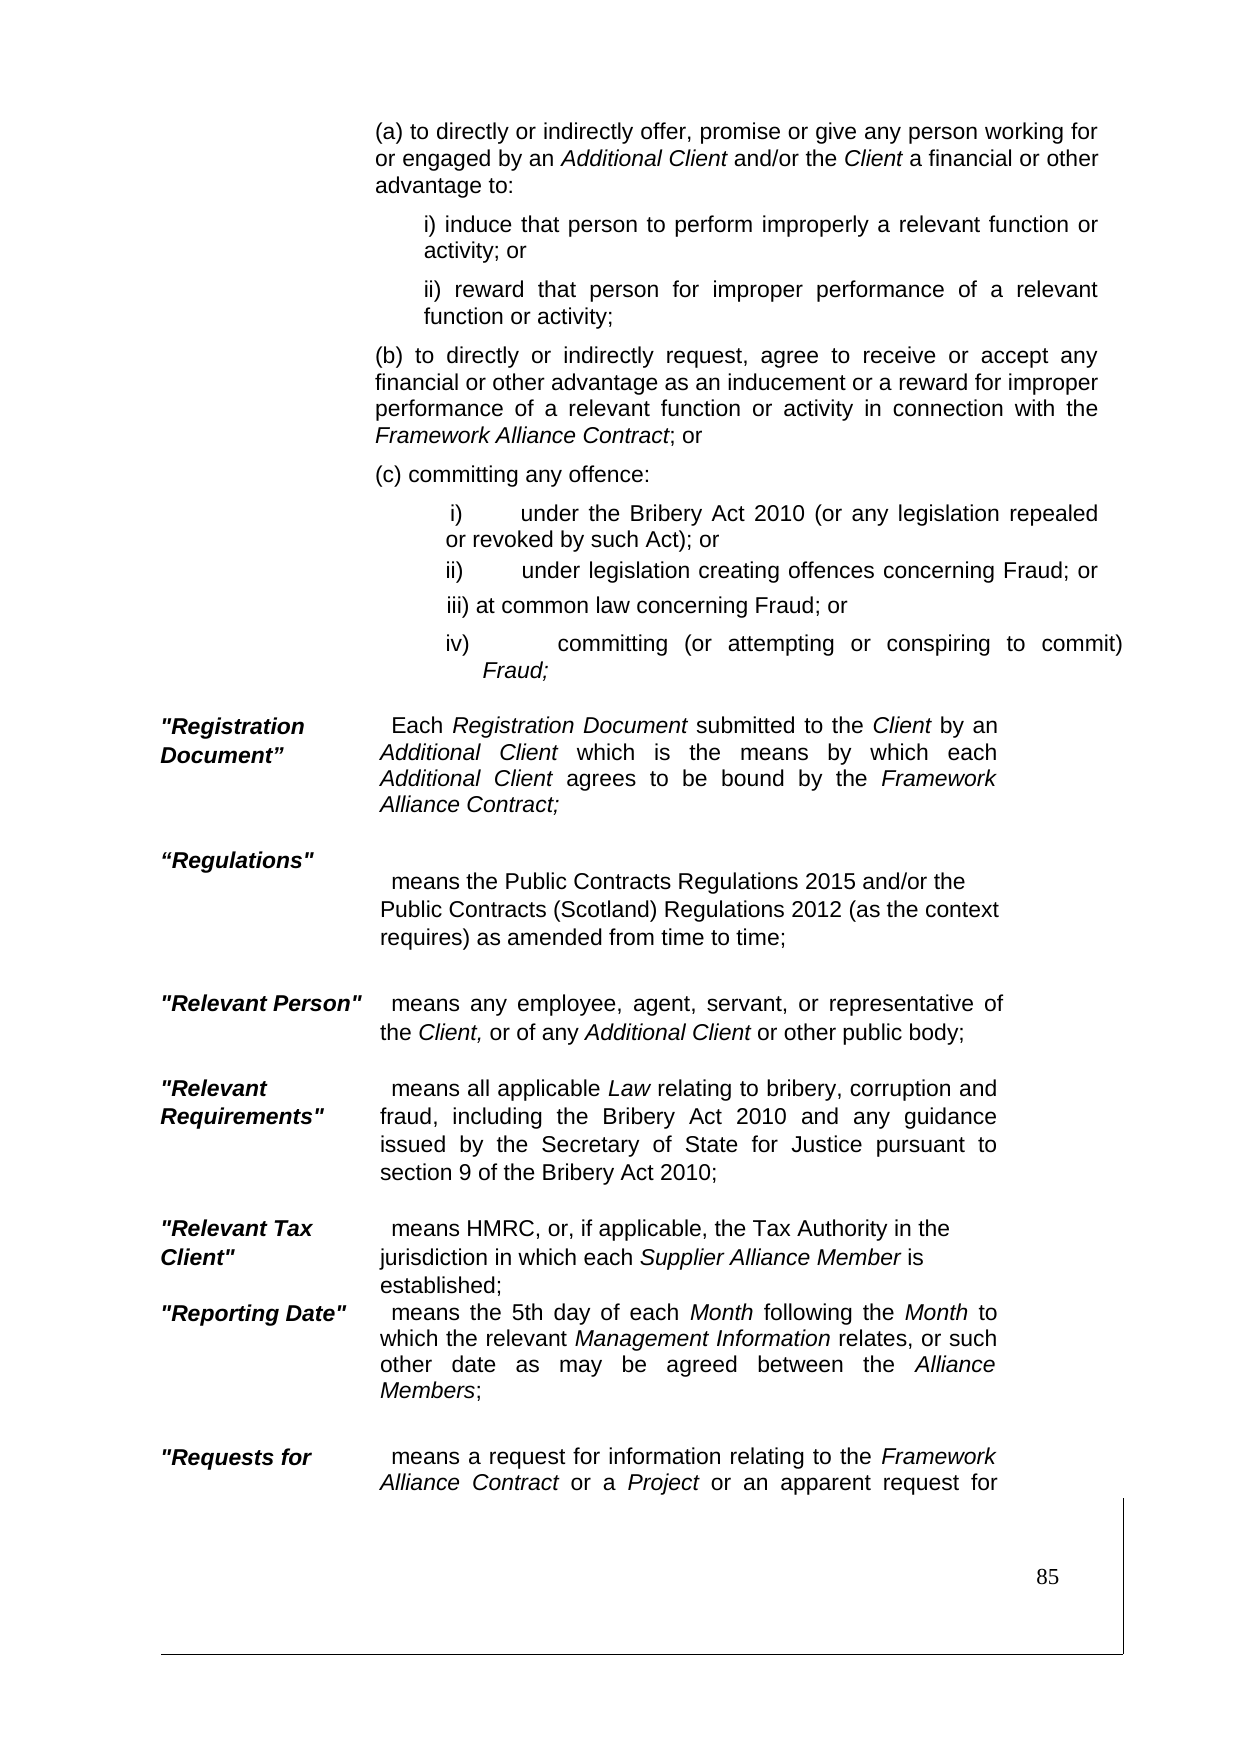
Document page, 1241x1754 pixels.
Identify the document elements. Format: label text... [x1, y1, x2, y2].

table_cell means any employee, agent, servant, or representative of the Client, or of any Additional Client or other public body; [380, 990, 1003, 1075]
table_cell "Reporting Date" [149, 1300, 380, 1444]
text (a) to directly or indirectly offer, promise or give any person working for or engaged by an Additional Client and/or the Client a financial or other advantage to: [375, 118, 1099, 198]
text i) under the Bribery Act 2010 (or any legislation repealed or revoked by such Act); or [445, 499, 1099, 553]
table_header "Registration Document” “Regulations" [149, 713, 380, 990]
text ii) under legislation creating offences concerning Fraud; or iii) at common law concerning Fraud; or [445, 557, 1099, 618]
text i) induce that person to perform improperly a relevant function or activity; or [423, 211, 1099, 264]
table_cell means a request for information relating to the Framework Alliance Contract or a Project or an apparent request for [380, 1444, 1003, 1498]
table_cell "Relevant Requirements" [149, 1075, 380, 1215]
table_cell means HMRC, or, if applicable, the Tax Authority in the jurisdiction in which each Supplier Alliance Member is established; [380, 1215, 1003, 1300]
table_cell means all applicable Law relating to bribery, corruption and fraud, including the Bribery Act 2010 and any guidance issued by the Secretary of State for Justice pursuant to section 9 of the Bribery Act 2010; [380, 1075, 1003, 1215]
text ii) reward that person for improper performance of a relevant function or activity; [423, 276, 1099, 329]
table_cell "Relevant Person" [149, 990, 380, 1075]
table_header Each Registration Document submitted to the Client by an Additional Client which is the means by which each Additional Client agrees to be bound by the Framework Alliance Contract; means the Public Contracts Regulations 2015 and/or the Public Contracts (Scotland) Regulations 2012 (as the context requires) as amended from time to time; [380, 713, 1003, 990]
text (c) committing any offence: [300, 461, 1099, 487]
table_cell means the 5th day of each Month following the Month to which the relevant Management Information relates, or such other date as may be agreed between the Alliance Members; [380, 1300, 1003, 1444]
text iv) committing (or attempting or conspiring to commit) Fraud; [445, 630, 1123, 683]
table_cell "Relevant Tax Client" [149, 1215, 380, 1300]
table_cell "Requests for [149, 1444, 380, 1498]
text (b) to directly or indirectly request, agree to receive or accept any financial or other advantage as an inducement or a reward for improper performance of a relevant function or activity in connection with the Framework Alliance Contract; or [375, 342, 1099, 449]
